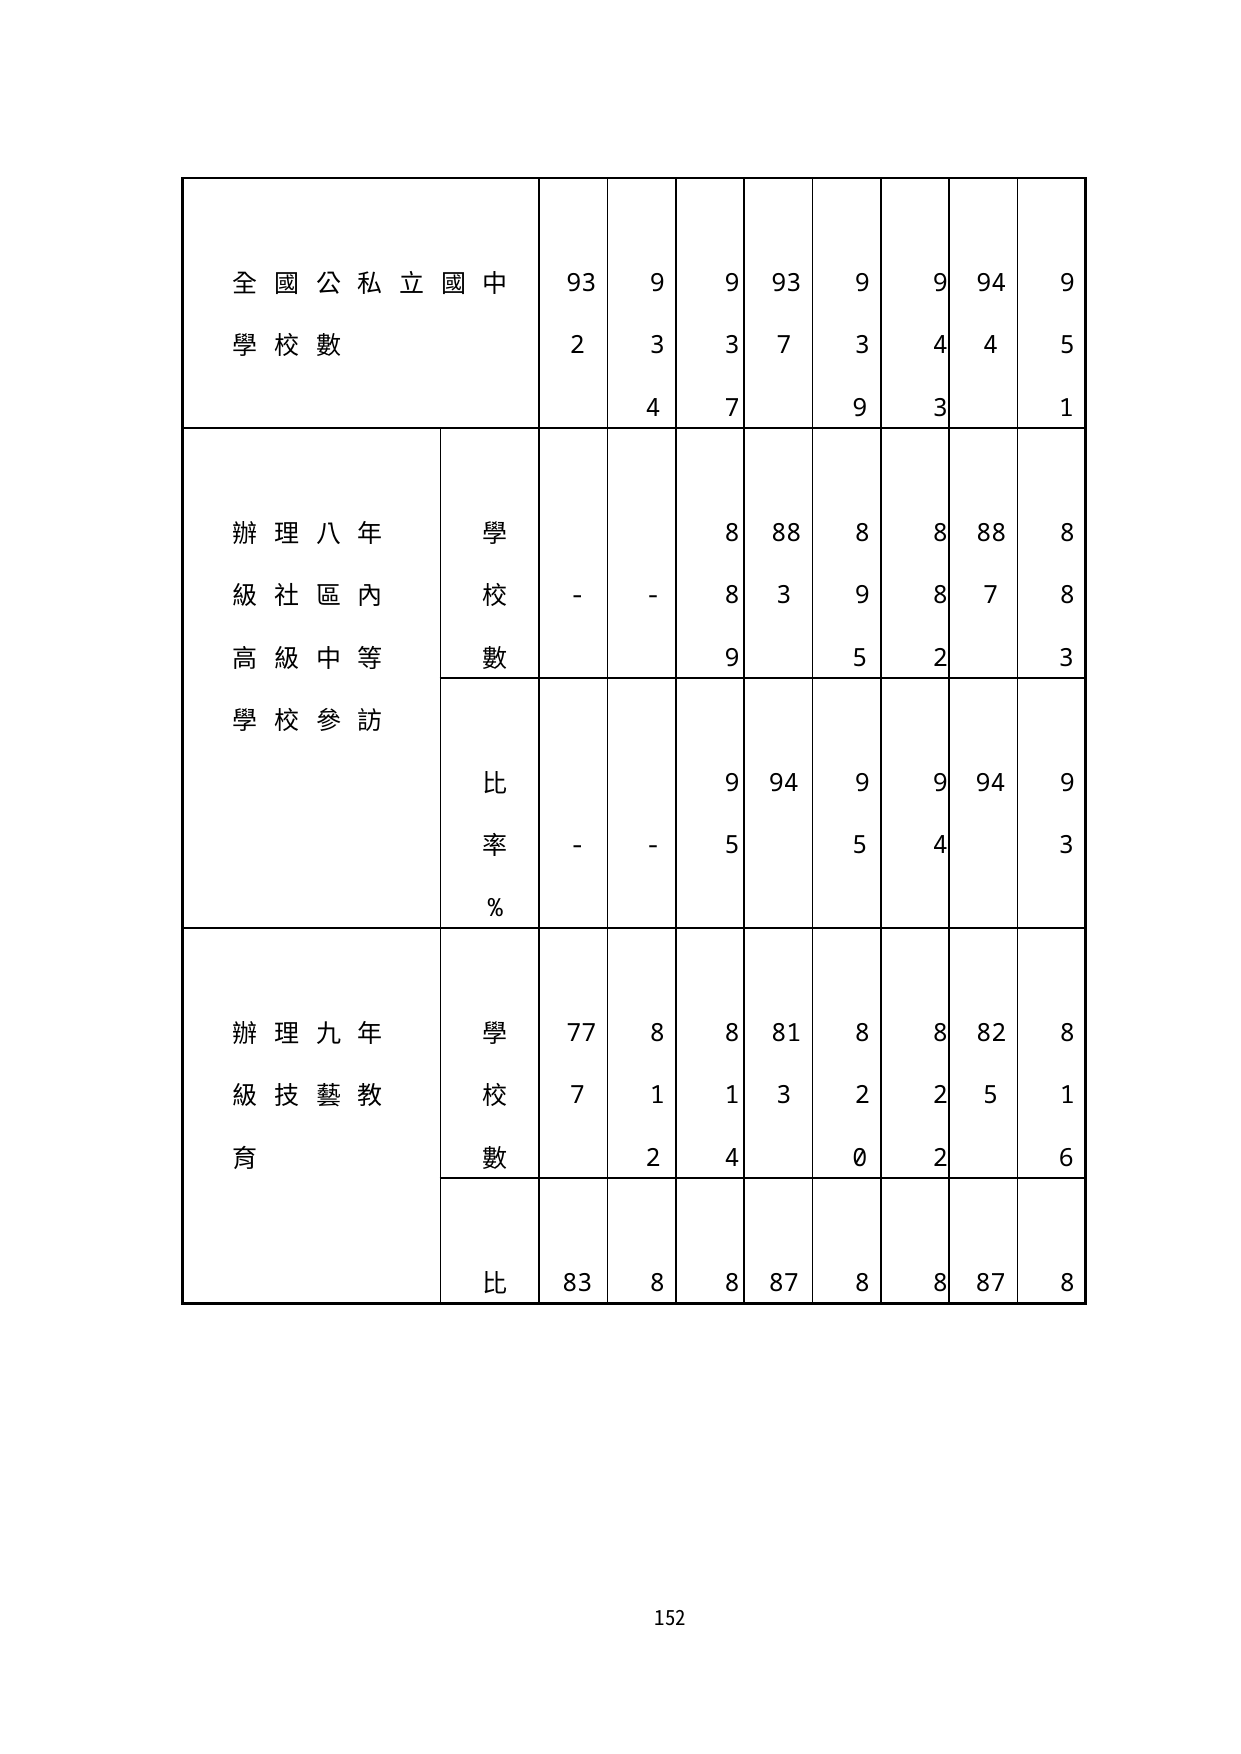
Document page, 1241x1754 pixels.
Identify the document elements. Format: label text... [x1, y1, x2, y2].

table_cell 94 [745, 679, 812, 927]
table_cell 8 [677, 1179, 743, 1302]
table_cell 83 [540, 1179, 607, 1302]
table_cell 87 [745, 1179, 812, 1302]
table_cell 889 [677, 429, 743, 677]
table_cell 934 [608, 179, 675, 427]
table_cell 777 [540, 929, 607, 1177]
table_cell 932 [540, 179, 607, 427]
table_cell 937 [745, 179, 812, 427]
table_cell 94 [950, 679, 1017, 927]
table_cell 辦理九年級技藝教育 [184, 929, 440, 1302]
table_cell 882 [882, 429, 948, 677]
table_cell 8 [1018, 1179, 1084, 1302]
table_cell 816 [1018, 929, 1084, 1177]
table_cell 883 [1018, 429, 1084, 677]
table_cell 8 [882, 1179, 948, 1302]
table_cell 比 [441, 1179, 538, 1302]
table_cell 8 [813, 1179, 880, 1302]
table_cell 939 [813, 179, 880, 427]
table_cell 95 [677, 679, 743, 927]
table_cell 8 [608, 1179, 675, 1302]
table_cell 812 [608, 929, 675, 1177]
table_cell - [608, 679, 675, 927]
table_cell 943 [882, 179, 948, 427]
table_cell 895 [813, 429, 880, 677]
table_cell 辦理八年級社區內高級中等學校參訪 [184, 429, 440, 927]
table_cell 822 [882, 929, 948, 1177]
table_cell 944 [950, 179, 1017, 427]
table_cell 94 [882, 679, 948, 927]
table_cell 全國公私立國中學校數 [184, 179, 538, 427]
table_cell 學校數 [441, 429, 538, 677]
table_cell 比率% [441, 679, 538, 927]
table_cell 814 [677, 929, 743, 1177]
table_cell 887 [950, 429, 1017, 677]
table_cell 825 [950, 929, 1017, 1177]
table_cell 813 [745, 929, 812, 1177]
table_cell 87 [950, 1179, 1017, 1302]
table_cell 937 [677, 179, 743, 427]
table_cell - [608, 429, 675, 677]
table_cell - [540, 679, 607, 927]
table_cell 820 [813, 929, 880, 1177]
table_cell 93 [1018, 679, 1084, 927]
table_cell 883 [745, 429, 812, 677]
table_cell - [540, 429, 607, 677]
table_cell 95 [813, 679, 880, 927]
table_cell 學校數 [441, 929, 538, 1177]
table_cell 951 [1018, 179, 1084, 427]
